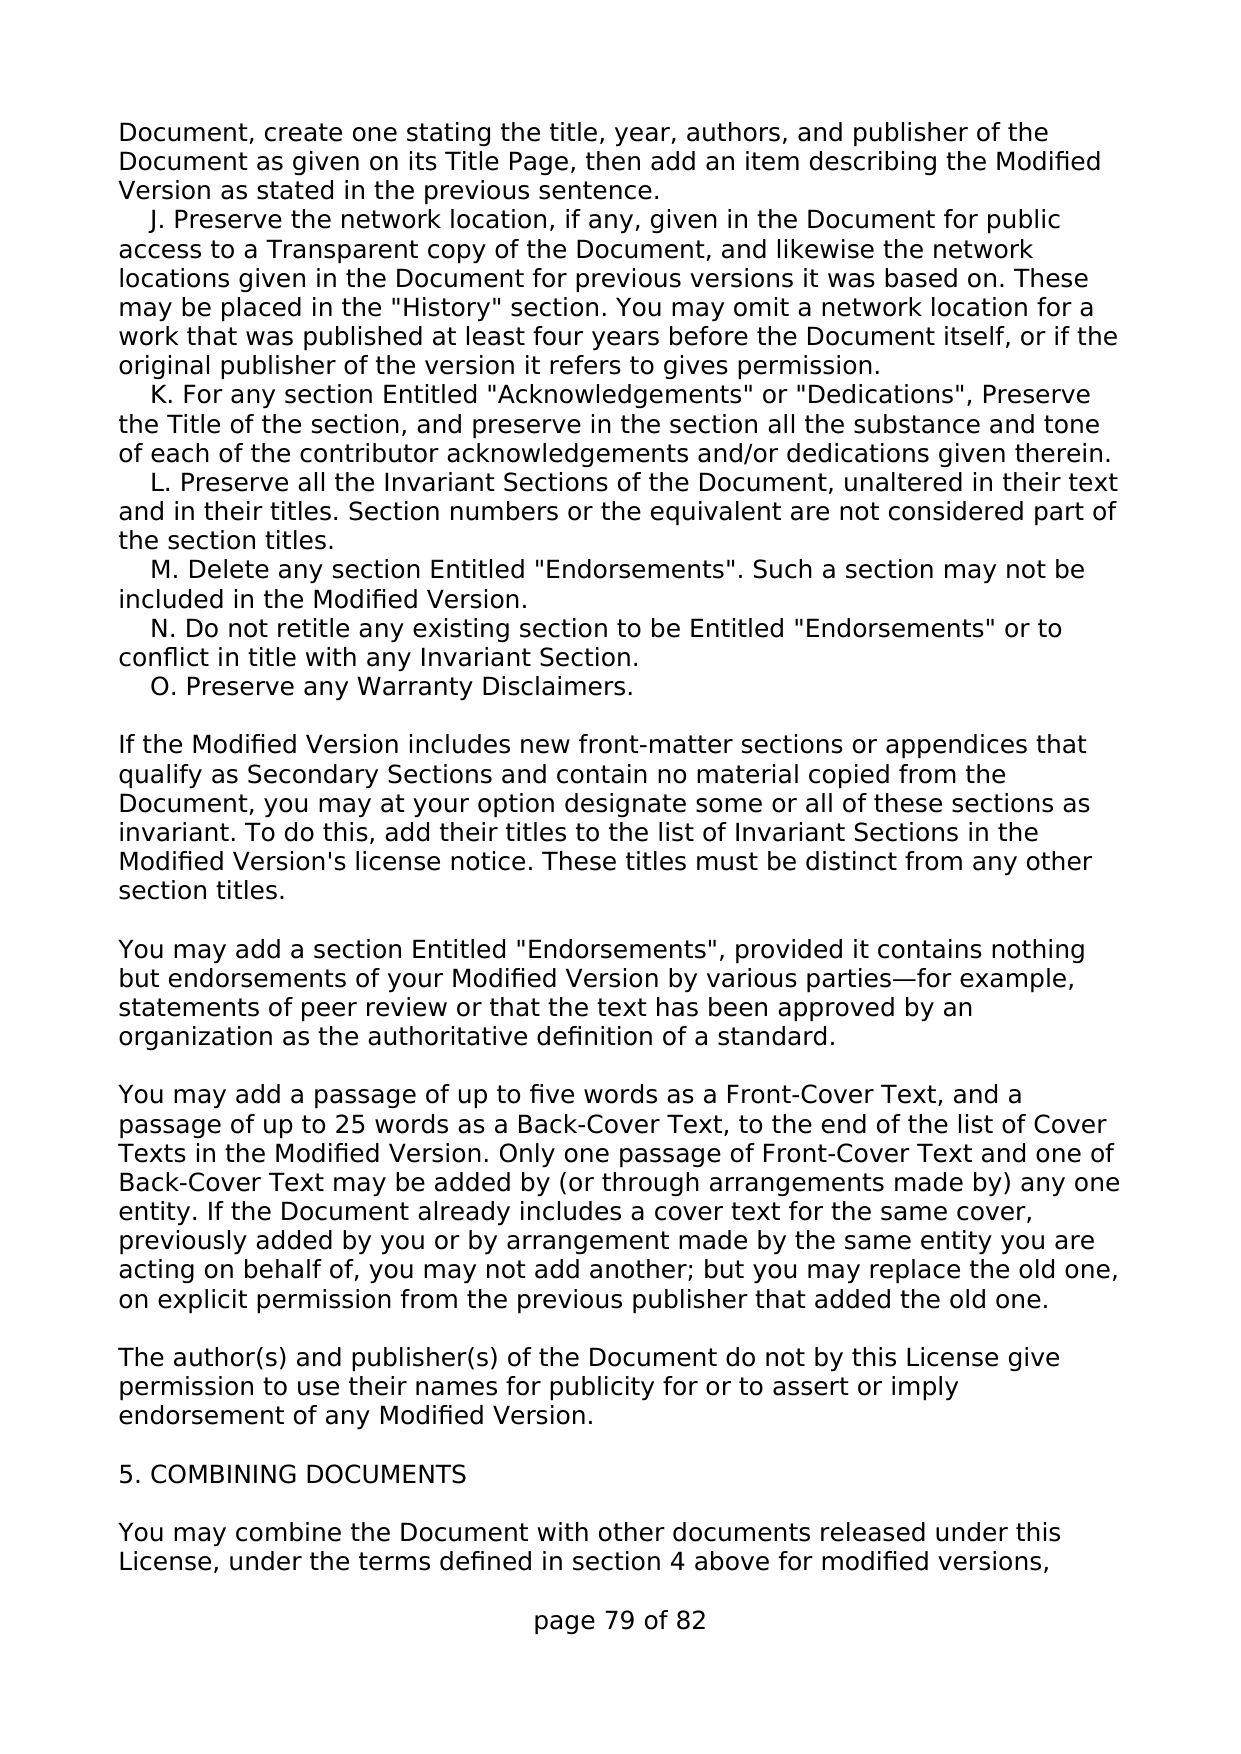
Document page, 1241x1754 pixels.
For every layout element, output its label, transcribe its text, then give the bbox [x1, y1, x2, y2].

text J. Preserve the network location, if any, given in the Document for public access to a Transparent copy of the Document, and likewise the network locations given in the Document for previous versions it was based on. These may be placed in the "History" section. You may omit a network location for a work that was published at least four years before the Document itself, or if the original publisher of the version it refers to gives permission. [118, 206, 1122, 381]
text You may add a section Entitled "Endorsements", provided it contains nothing but endorsements of your Modified Version by various parties—for example, statements of peer review or that the text has been approved by an organization as the authoritative definition of a standard. [118, 935, 1122, 1051]
text N. Do not retitle any existing section to be Entitled "Endorsements" or to conflict in title with any Invariant Section. [118, 614, 1122, 672]
text 5. COMBINING DOCUMENTS [118, 1460, 1122, 1489]
text M. Delete any section Entitled "Endorsements". Such a section may not be included in the Modified Version. [118, 556, 1122, 614]
text Document, create one stating the title, year, authors, and publisher of the Document as given on its Title Page, then add an item describing the Modified Version as stated in the previous sentence. [118, 118, 1122, 206]
text If the Modified Version includes new front-matter sections or appendices that qualify as Secondary Sections and contain no material copied from the Document, you may at your option designate some or all of these sections as invariant. To do this, add their titles to the list of Invariant Sections in the Modified Version's license notice. These titles must be distinct from any other section titles. [118, 731, 1122, 906]
text O. Preserve any Warranty Disclaimers. [118, 672, 1122, 701]
text You may combine the Document with other documents released under this License, under the terms defined in section 4 above for modified versions, [118, 1518, 1122, 1576]
text You may add a passage of up to five words as a Front-Cover Text, and a passage of up to 25 words as a Back-Cover Text, to the end of the list of Cover Texts in the Modified Version. Only one passage of Front-Cover Text and one of Back-Cover Text may be added by (or through arrangements made by) any one entity. If the Document already includes a cover text for the same cover, previously added by you or by arrangement made by the same entity you are acting on behalf of, you may not add another; but you may replace the old one, on explicit permission from the previous publisher that added the old one. [118, 1081, 1122, 1314]
text L. Preserve all the Invariant Sections of the Document, unaltered in their text and in their titles. Section numbers or the equivalent are not considered part of the section titles. [118, 468, 1122, 556]
text K. For any section Entitled "Acknowledgements" or "Dedications", Preserve the Title of the section, and preserve in the section all the substance and tone of each of the contributor acknowledgements and/or dedications given therein. [118, 381, 1122, 468]
text The author(s) and publisher(s) of the Document do not by this License give permission to use their names for publicity for or to assert or imply endorsement of any Modified Version. [118, 1343, 1122, 1431]
